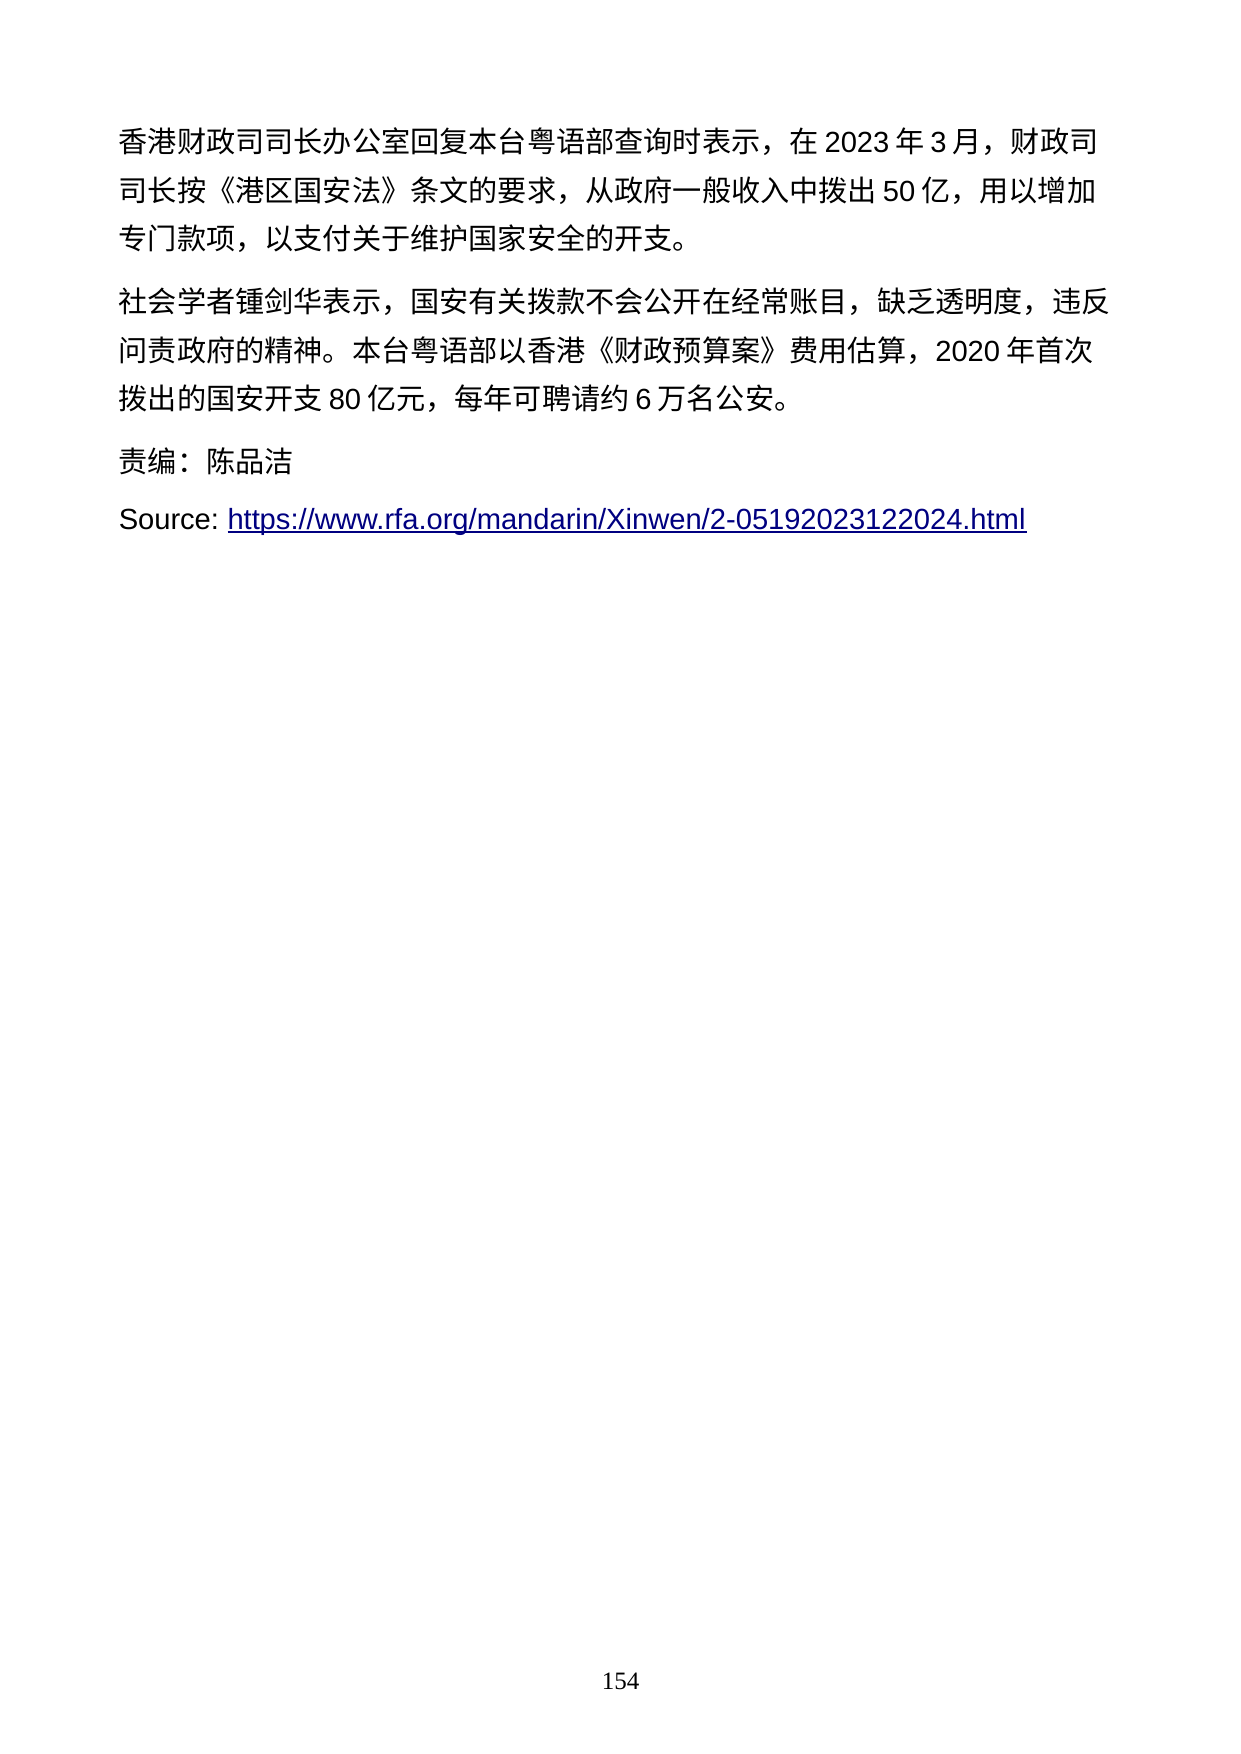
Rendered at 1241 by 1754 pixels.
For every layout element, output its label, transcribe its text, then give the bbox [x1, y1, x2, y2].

text 社会学者锺剑华表示，国安有关拨款不会公开在经常账目，缺乏透明度，违反问责政府的精神。本台粤语部以香港《财政预算案》费用估算，2020年首次拨出的国安开支80亿元，每年可聘请约6万名公安。 [118, 279, 1122, 418]
text 香港财政司司长办公室回复本台粤语部查询时表示，在2023年3月，财政司司长按《港区国安法》条文的要求，从政府一般收入中拨出50亿，用以增加专门款项，以支付关于维护国家安全的开支。 [118, 118, 1122, 258]
text 责编：陈品洁 [118, 439, 1122, 481]
text Source: https://www.rfa.org/mandarin/Xinwen/2-05192023122024.html [118, 502, 1122, 536]
